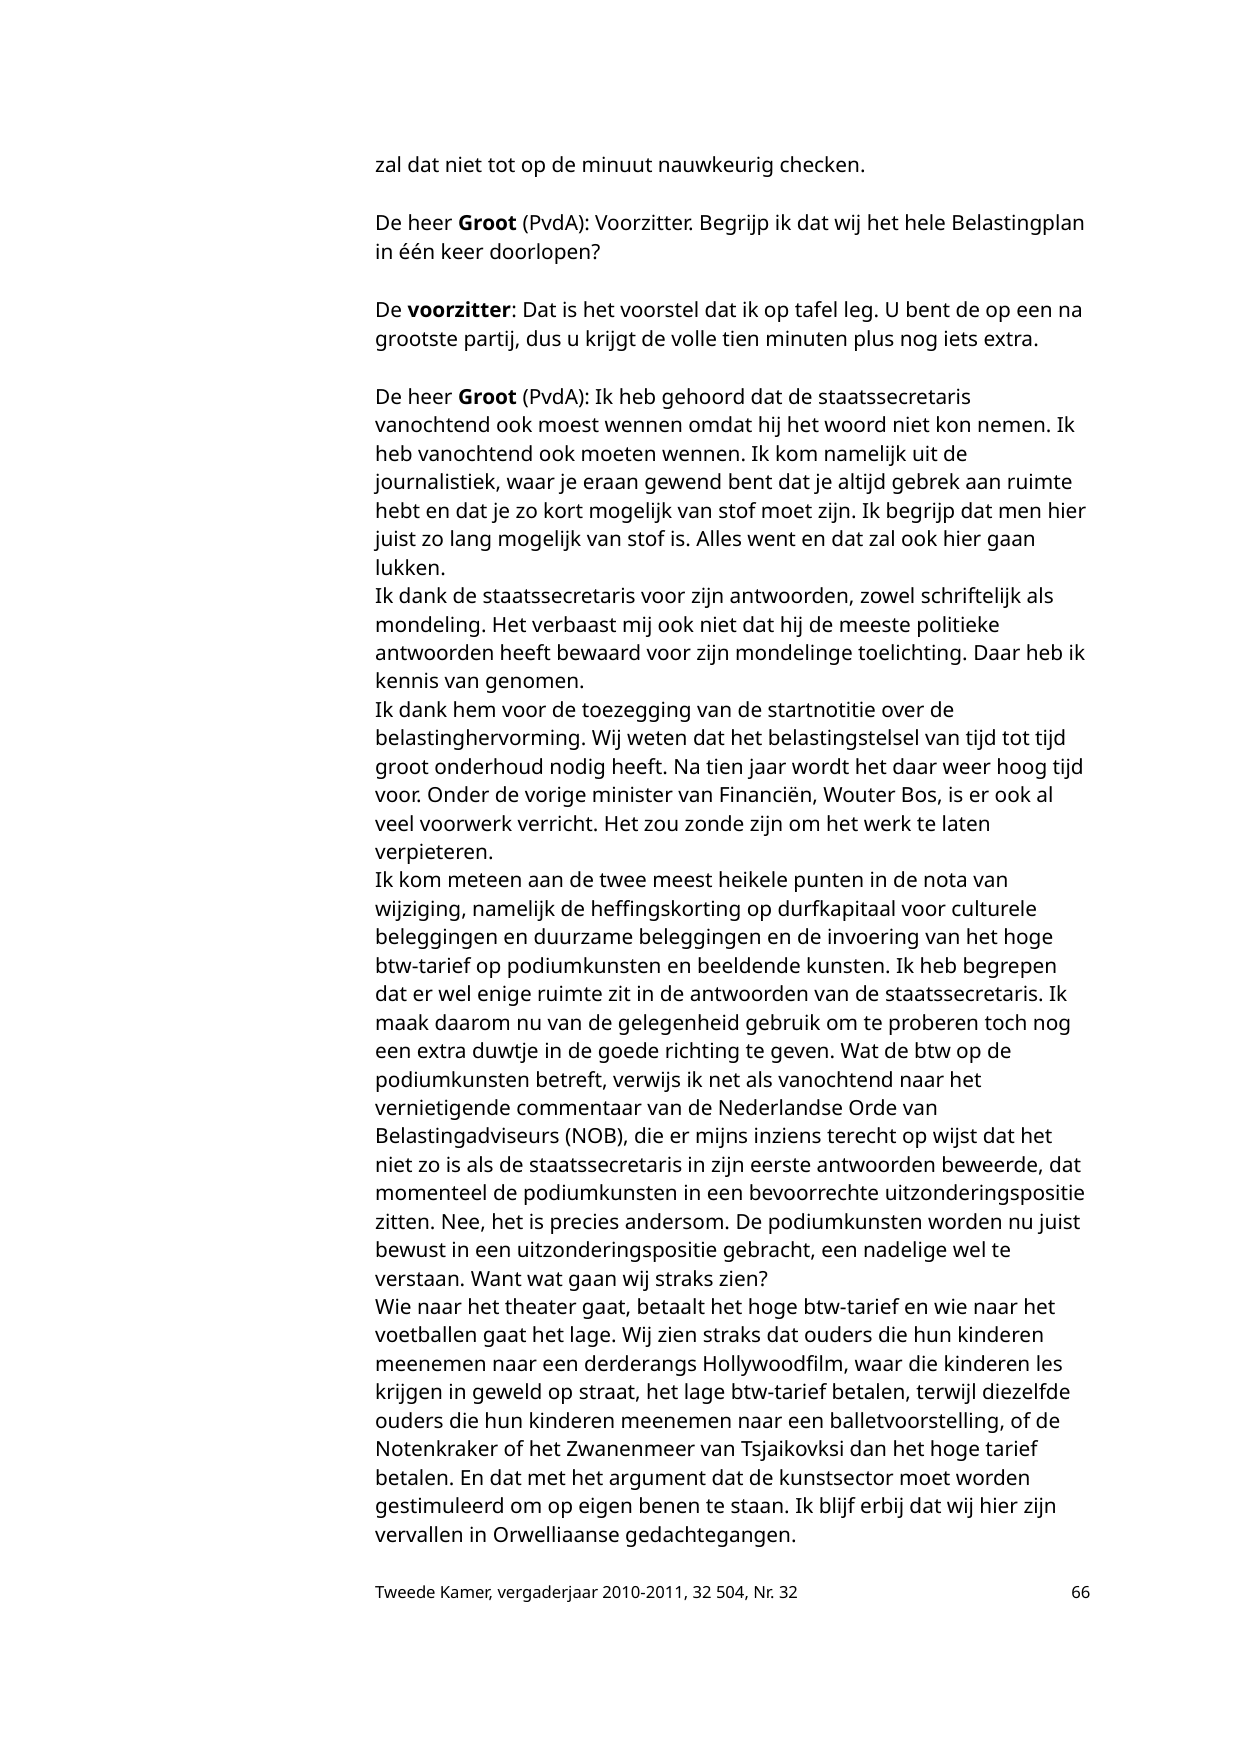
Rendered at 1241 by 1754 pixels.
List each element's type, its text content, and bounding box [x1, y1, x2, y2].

text Ik dank de staatssecretaris voor zijn antwoorden, zowel schriftelijk als mondeling. Het verbaast mij ook niet dat hij de meeste politieke antwoorden heeft bewaard voor zijn mondelinge toelichting. Daar heb ik kennis van genomen. [375, 581, 1090, 695]
text De heer Groot (PvdA): Ik heb gehoord dat de staatssecretaris vanochtend ook moest wennen omdat hij het woord niet kon nemen. Ik heb vanochtend ook moeten wennen. Ik kom namelijk uit de journalistiek, waar je eraan gewend bent dat je altijd gebrek aan ruimte hebt en dat je zo kort mogelijk van stof moet zijn. Ik begrijp dat men hier juist zo lang mogelijk van stof is. Alles went en dat zal ook hier gaan lukken. [375, 382, 1090, 581]
text Ik dank hem voor de toezegging van de startnotitie over de belastinghervorming. Wij weten dat het belastingstelsel van tijd tot tijd groot onderhoud nodig heeft. Na tien jaar wordt het daar weer hoog tijd voor. Onder de vorige minister van Financiën, Wouter Bos, is er ook al veel voorwerk verricht. Het zou zonde zijn om het werk te laten verpieteren. [375, 695, 1090, 866]
text De voorzitter: Dat is het voorstel dat ik op tafel leg. U bent de op een na grootste partij, dus u krijgt de volle tien minuten plus nog iets extra. [375, 295, 1090, 352]
text Ik kom meteen aan de twee meest heikele punten in de nota van wijziging, namelijk de heffingskorting op durfkapitaal voor culturele beleggingen en duurzame beleggingen en de invoering van het hoge btw-tarief op podiumkunsten en beeldende kunsten. Ik heb begrepen dat er wel enige ruimte zit in de antwoorden van de staatssecretaris. Ik maak daarom nu van de gelegenheid gebruik om te proberen toch nog een extra duwtje in de goede richting te geven. Wat de btw op de podiumkunsten betreft, verwijs ik net als vanochtend naar het vernietigende commentaar van de Nederlandse Orde van Belastingadviseurs (NOB), die er mijns inziens terecht op wijst dat het niet zo is als de staatssecretaris in zijn eerste antwoorden beweerde, dat momenteel de podiumkunsten in een bevoorrechte uitzonderingspositie zitten. Nee, het is precies andersom. De podiumkunsten worden nu juist bewust in een uitzonderingspositie gebracht, een nadelige wel te verstaan. Want wat gaan wij straks zien? [375, 866, 1090, 1292]
text zal dat niet tot op de minuut nauwkeurig checken. [375, 150, 1090, 178]
text De heer Groot (PvdA): Voorzitter. Begrijp ik dat wij het hele Belastingplan in één keer doorlopen? [375, 208, 1090, 265]
text Wie naar het theater gaat, betaalt het hoge btw-tarief en wie naar het voetballen gaat het lage. Wij zien straks dat ouders die hun kinderen meenemen naar een derderangs Hollywoodfilm, waar die kinderen les krijgen in geweld op straat, het lage btw-tarief betalen, terwijl diezelfde ouders die hun kinderen meenemen naar een balletvoorstelling, of de Notenkraker of het Zwanenmeer van Tsjaikovksi dan het hoge tarief betalen. En dat met het argument dat de kunstsector moet worden gestimuleerd om op eigen benen te staan. Ik blijf erbij dat wij hier zijn vervallen in Orwelliaanse gedachtegangen. [375, 1292, 1090, 1548]
